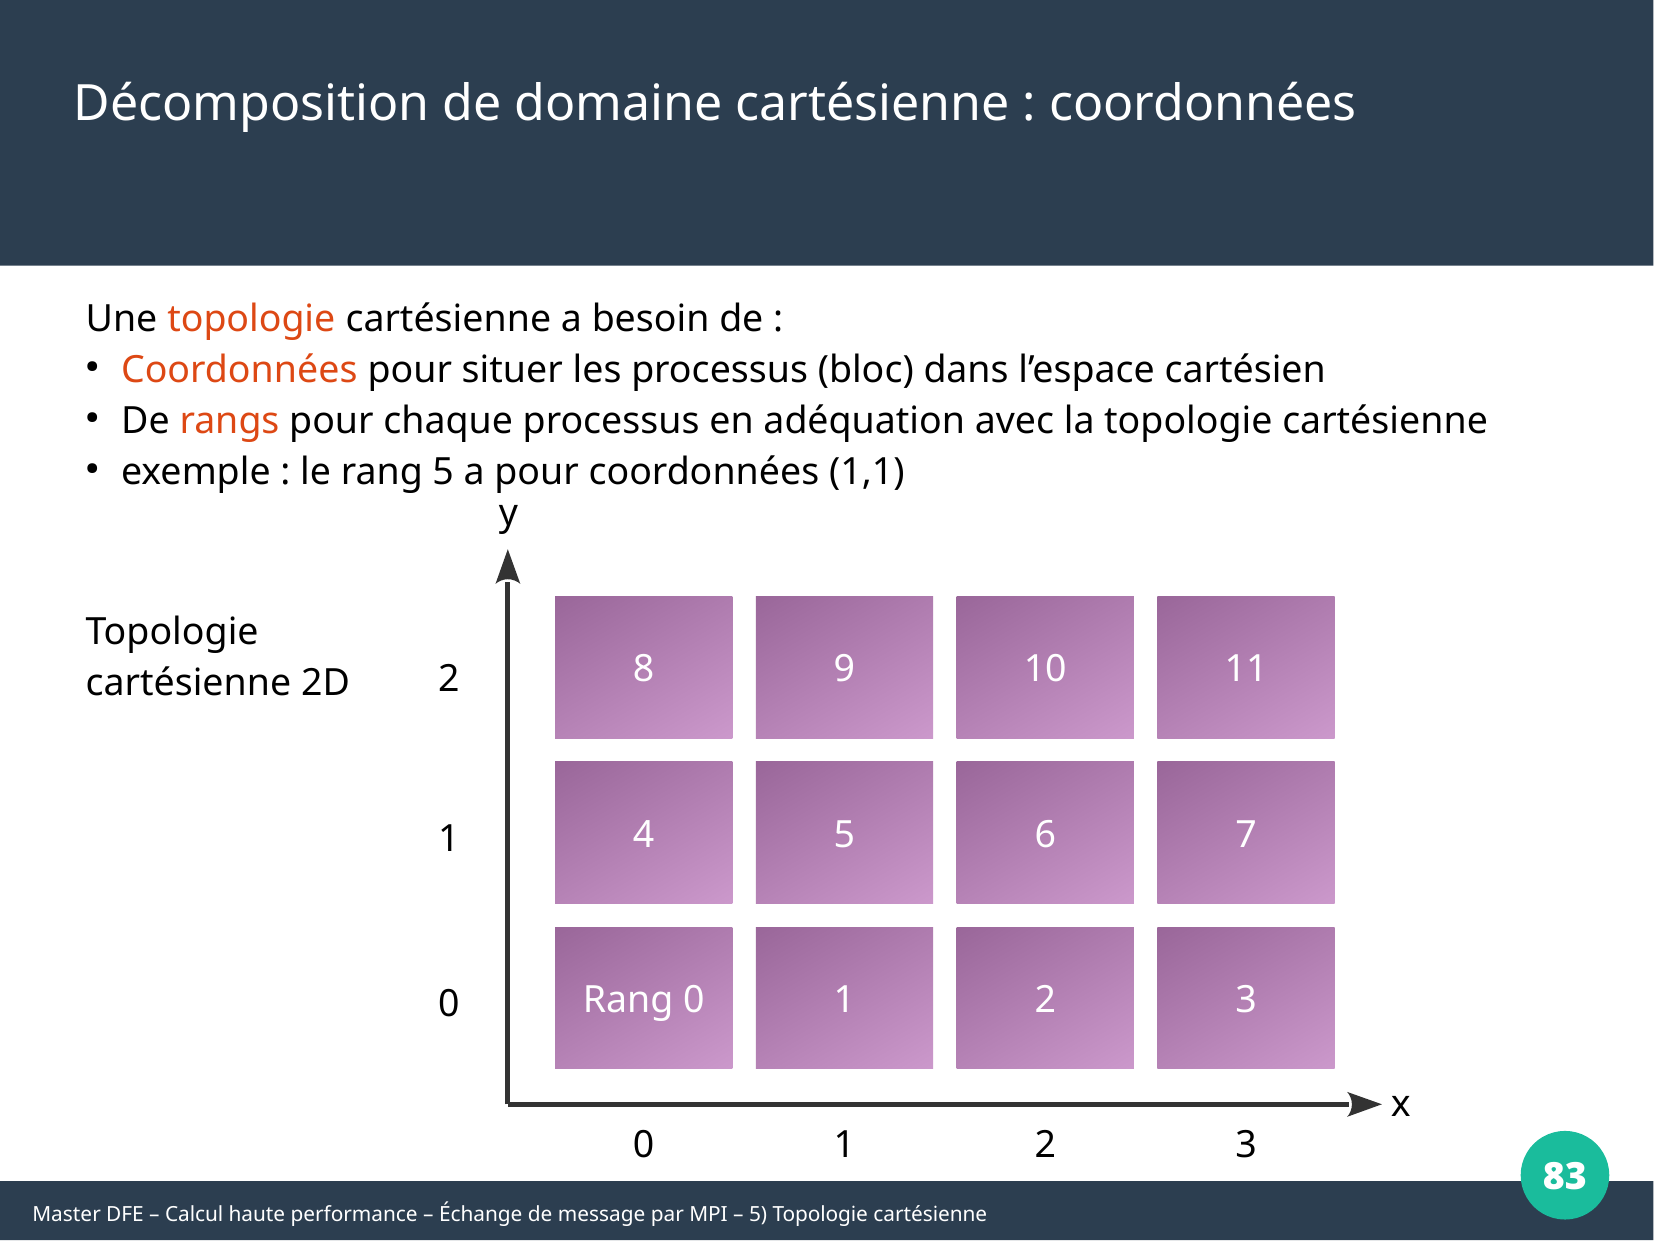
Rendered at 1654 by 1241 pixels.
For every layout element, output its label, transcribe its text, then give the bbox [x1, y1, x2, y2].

text_box 2 [413, 644, 485, 733]
text_box 3 [1157, 927, 1335, 1069]
text_box 1 [809, 1110, 880, 1176]
text_box Topologie cartésienne 2D [70, 597, 426, 714]
text_box 5 [755, 761, 934, 904]
text_box 8 [555, 596, 733, 739]
text_box 2 [1009, 1110, 1081, 1176]
text_box 1 [413, 803, 485, 892]
text_box Master DFE – Calcul haute performance – Échange de message par MPI – 5) Topologie cartésienne [17, 1191, 1436, 1235]
text_box x [1375, 1068, 1495, 1135]
text_box Décomposition de domaine cartésienne : coordonnées [59, 59, 1477, 187]
text_box y [484, 503, 544, 544]
text_box 1 [755, 927, 934, 1069]
text_box 0 [608, 1110, 680, 1176]
text_box 11 [1157, 596, 1335, 739]
text_box 7 [1157, 761, 1335, 904]
text_box Rang 0 [555, 927, 733, 1069]
text_box 2 [956, 927, 1134, 1069]
text_box 6 [956, 761, 1134, 904]
text_box 0 [413, 969, 485, 1058]
text_box 4 [555, 761, 733, 904]
text_box 10 [956, 596, 1134, 739]
text_box Une topologie cartésienne a besoin de : Coordonnées pour situer les processus (bloc) dans l’espace cartésien De rangs pour chaque processus en adéquation avec la topologie cartésienne exemple : le rang 5 a pour coordonnées (1,1) [70, 284, 1571, 503]
text_box 3 [1210, 1110, 1282, 1177]
text_box 9 [755, 596, 934, 739]
